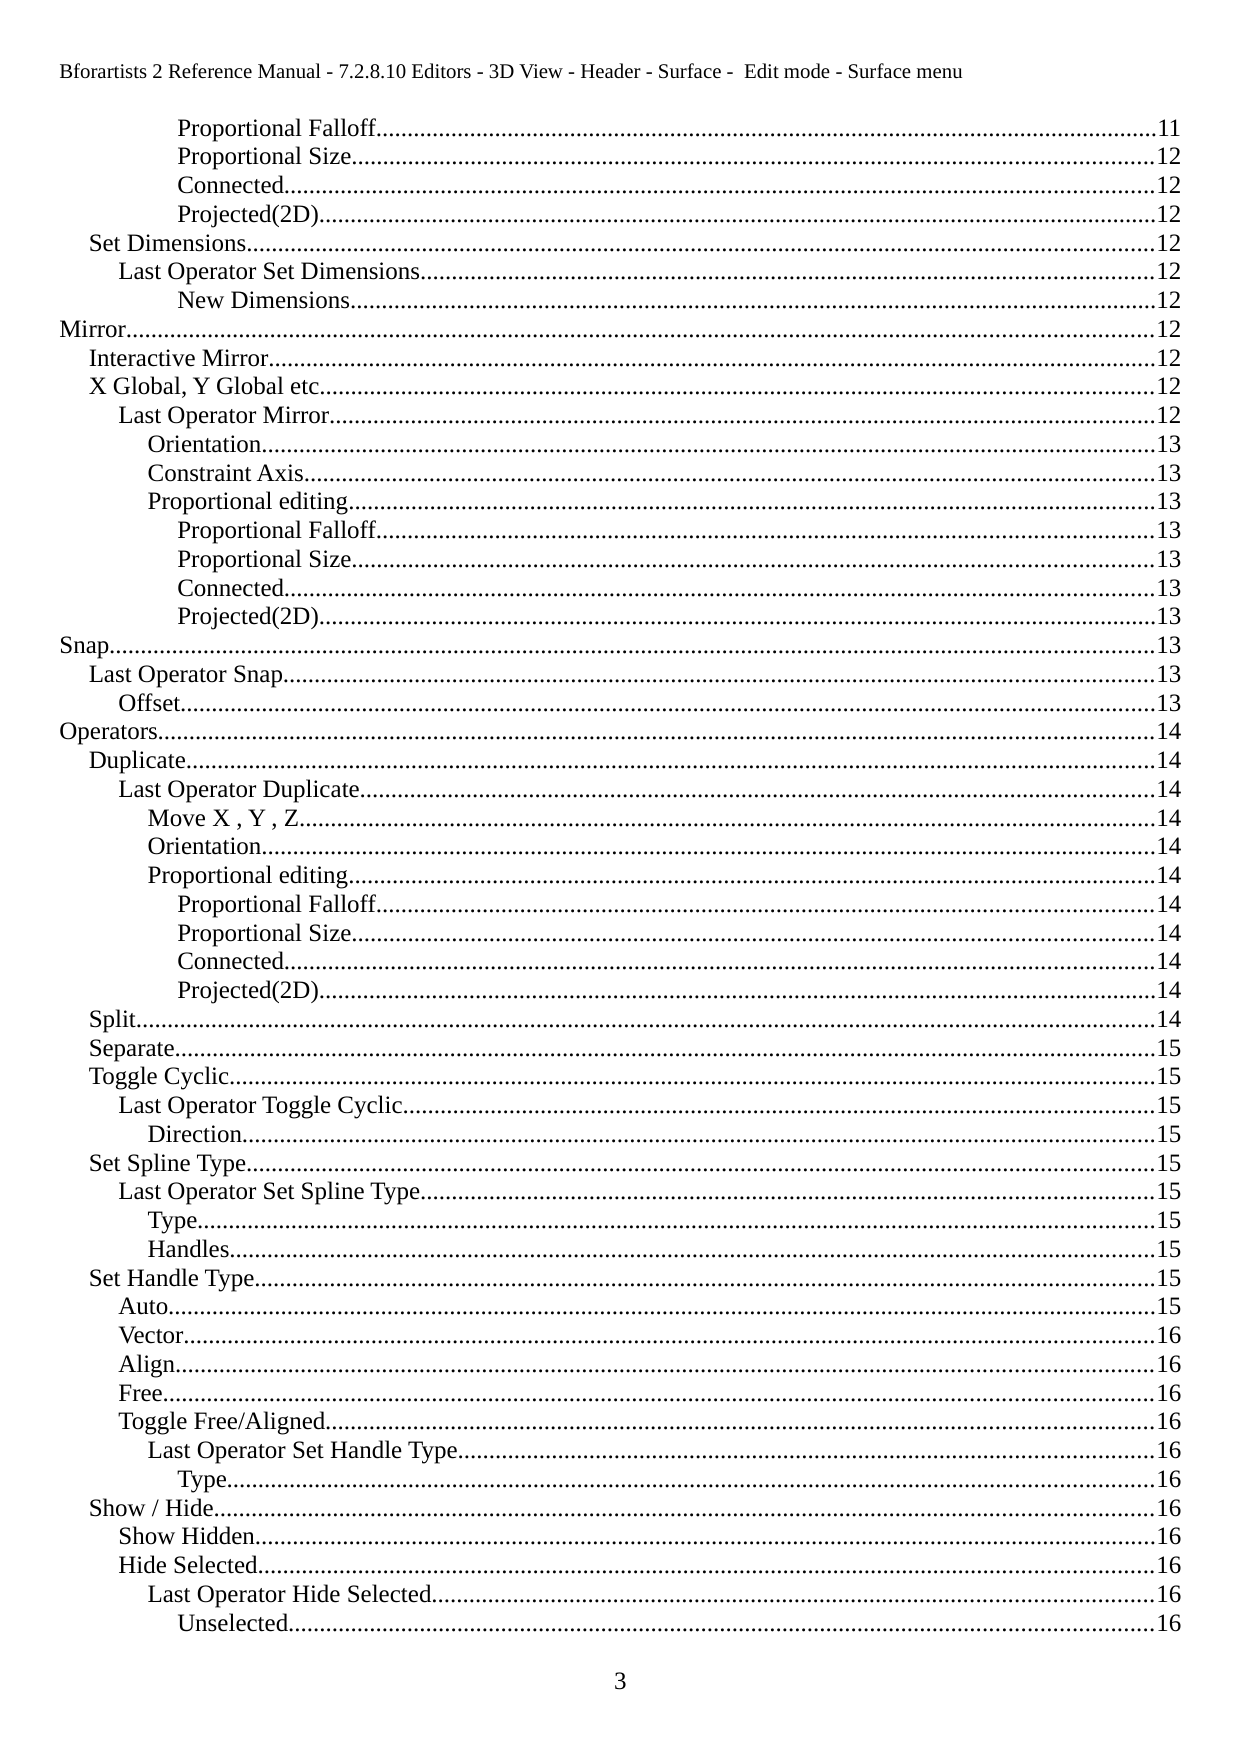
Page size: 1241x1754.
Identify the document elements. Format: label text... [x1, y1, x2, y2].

text Last Operator Toggle Cyclic 15 [118, 1090, 1181, 1119]
text Direction 15 [147, 1119, 1181, 1148]
text Offset 13 [118, 688, 1181, 716]
text Projected(2D) 14 [177, 975, 1181, 1004]
text Auto 15 [118, 1291, 1181, 1320]
text Orientation 13 [147, 429, 1181, 458]
text Hide Selected 16 [118, 1550, 1181, 1579]
text Separate 15 [88, 1033, 1181, 1061]
text Handles 15 [147, 1234, 1181, 1263]
text Align 16 [118, 1349, 1181, 1378]
text Last Operator Mirror 12 [118, 400, 1181, 429]
text Show / Hide 16 [88, 1493, 1181, 1521]
text Set Dimensions 12 [88, 228, 1181, 256]
text Set Spline Type 15 [88, 1148, 1181, 1176]
text Connected 14 [177, 946, 1181, 975]
text Vector 16 [118, 1320, 1181, 1349]
text Show Hidden 16 [118, 1521, 1181, 1550]
text Last Operator Set Dimensions 12 [118, 256, 1181, 285]
text Proportional editing 13 [147, 486, 1181, 515]
text Set Handle Type 15 [88, 1263, 1181, 1291]
text Free 16 [118, 1378, 1181, 1406]
text Last Operator Snap 13 [88, 659, 1181, 688]
text Connected 13 [177, 573, 1181, 601]
text Mirror 12 [59, 314, 1181, 343]
text New Dimensions 12 [177, 285, 1181, 314]
text Type 15 [147, 1205, 1181, 1234]
text Split 14 [88, 1004, 1181, 1033]
text Proportional editing 14 [147, 860, 1181, 889]
text Last Operator Duplicate 14 [118, 774, 1181, 803]
text Orientation 14 [147, 831, 1181, 860]
text Proportional Falloff 11 [177, 113, 1181, 141]
text Interactive Mirror 12 [88, 343, 1181, 371]
text Type 16 [177, 1464, 1181, 1493]
text Move X , Y , Z 14 [147, 803, 1181, 831]
text Connected 12 [177, 170, 1181, 199]
text Unselected 16 [177, 1608, 1181, 1636]
text Projected(2D) 13 [177, 601, 1181, 630]
text Duplicate 14 [88, 745, 1181, 774]
text Snap 13 [59, 630, 1181, 659]
text Last Operator Set Handle Type 16 [147, 1435, 1181, 1464]
text Proportional Falloff 13 [177, 515, 1181, 544]
text Last Operator Hide Selected 16 [147, 1579, 1181, 1608]
text Last Operator Set Spline Type 15 [118, 1176, 1181, 1205]
text Projected(2D) 12 [177, 199, 1181, 228]
text Operators 14 [59, 716, 1181, 745]
text Toggle Free/Aligned 16 [118, 1406, 1181, 1435]
text Proportional Size 13 [177, 544, 1181, 573]
text Proportional Size 12 [177, 141, 1181, 170]
text Constraint Axis 13 [147, 458, 1181, 486]
text X Global, Y Global etc. 12 [88, 371, 1181, 400]
text Proportional Size 14 [177, 918, 1181, 946]
text Proportional Falloff 14 [177, 889, 1181, 918]
text Toggle Cyclic 15 [88, 1061, 1181, 1090]
